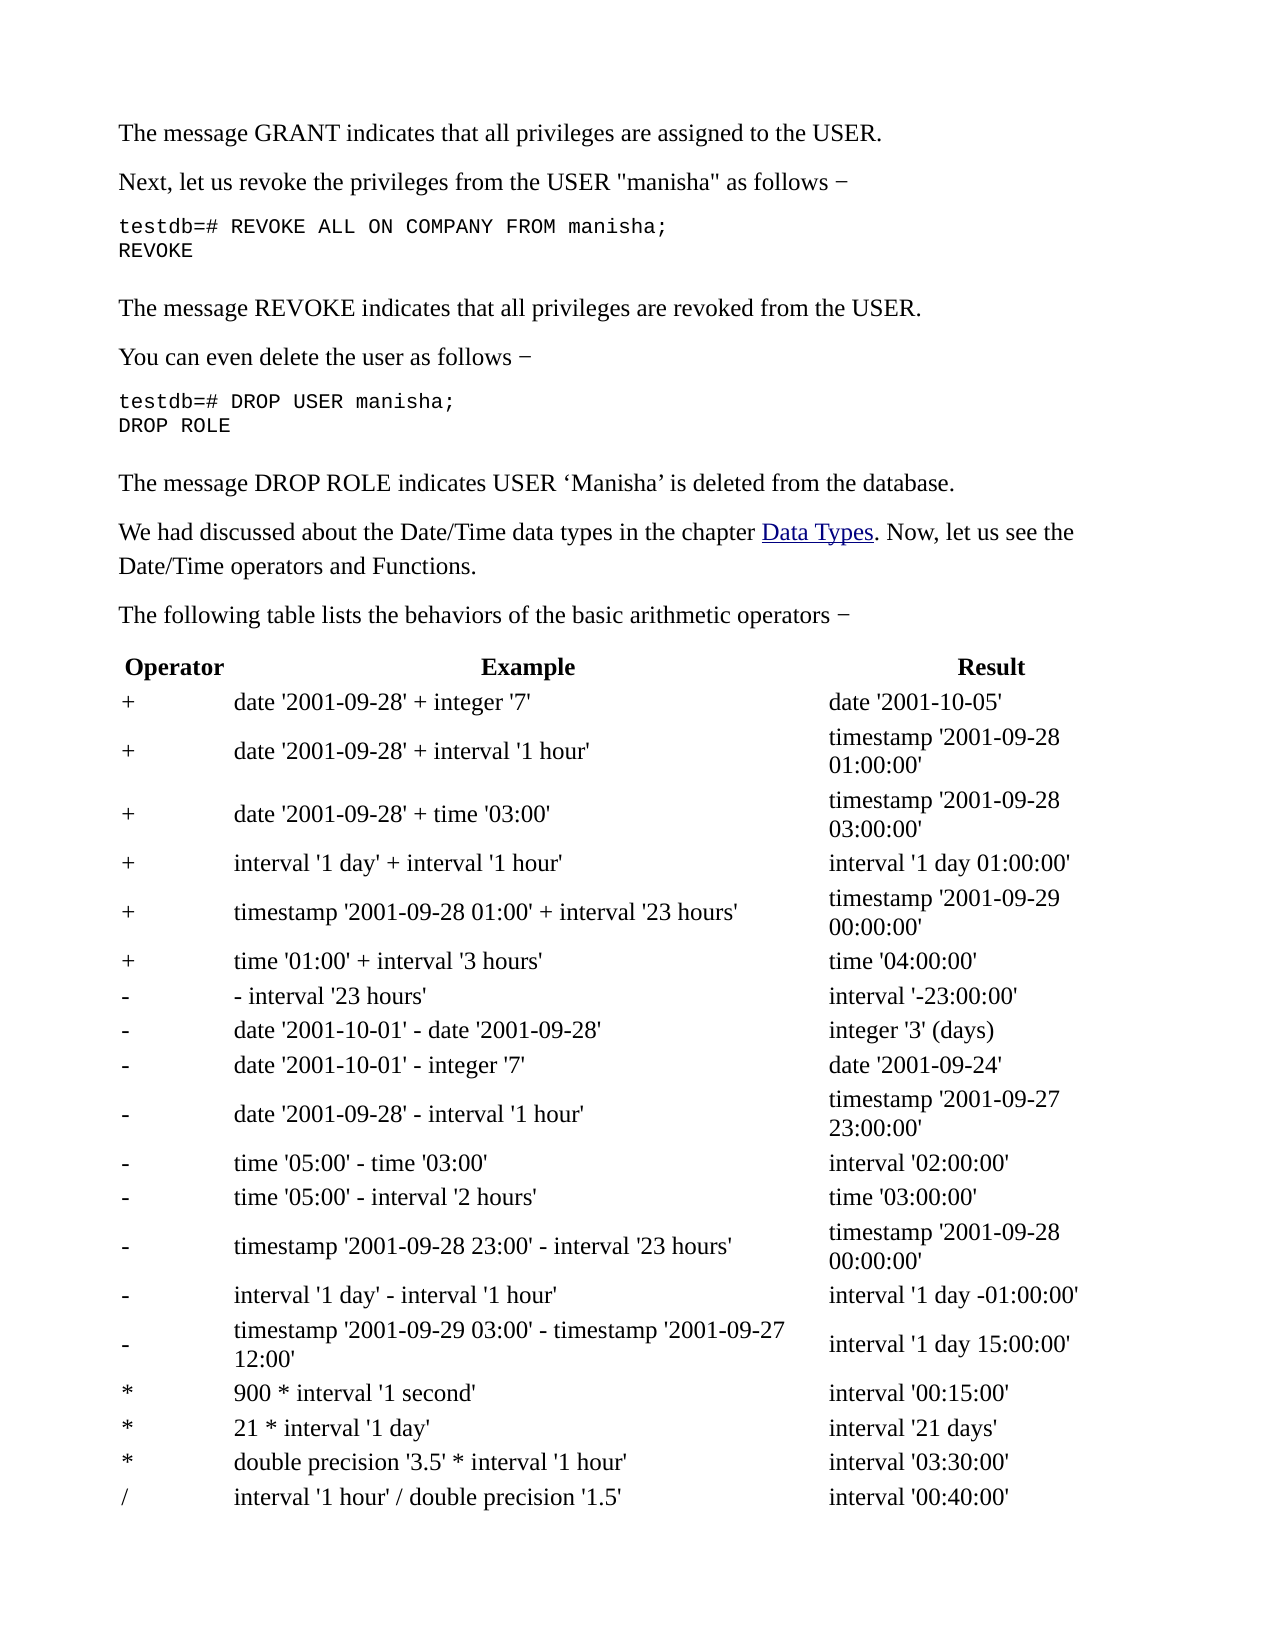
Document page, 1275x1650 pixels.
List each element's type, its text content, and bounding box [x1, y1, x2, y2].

table_header Example [231, 650, 826, 684]
table_cell timestamp '2001-09-28 01:00' + interval '23 hours' [231, 880, 826, 943]
text The message REVOKE indicates that all privileges are revoked from the USER. [118, 293, 1157, 322]
table_cell interval '1 day 01:00:00' [826, 845, 1157, 880]
table_cell integer '3' (days) [826, 1013, 1157, 1047]
text Next, let us revoke the privileges from the USER "manisha" as follows − [118, 167, 1157, 196]
table_cell interval '00:15:00' [826, 1375, 1157, 1410]
table_cell timestamp '2001-09-29 00:00:00' [826, 880, 1157, 943]
table_cell timestamp '2001-09-28 23:00' - interval '23 hours' [231, 1214, 826, 1277]
table_cell + [118, 719, 231, 782]
table_cell - [118, 978, 231, 1012]
table_cell time '04:00:00' [826, 943, 1157, 978]
table_cell timestamp '2001-09-28 03:00:00' [826, 782, 1157, 845]
table_cell date '2001-10-01' - date '2001-09-28' [231, 1013, 826, 1047]
text testdb=# REVOKE ALL ON COMPANY FROM manisha; [118, 216, 1157, 240]
table_cell interval '1 day -01:00:00' [826, 1278, 1157, 1312]
text You can even delete the user as follows − [118, 342, 1157, 371]
table_cell interval '1 day 15:00:00' [826, 1312, 1157, 1375]
table_cell date '2001-09-28' - interval '1 hour' [231, 1082, 826, 1145]
table_cell + [118, 684, 231, 719]
table_cell interval '03:30:00' [826, 1445, 1157, 1479]
table_cell * [118, 1375, 231, 1410]
table_cell / [118, 1479, 231, 1514]
table_cell + [118, 782, 231, 845]
table_cell interval '1 day' + interval '1 hour' [231, 845, 826, 880]
table_cell - [118, 1082, 231, 1145]
table_cell date '2001-10-05' [826, 684, 1157, 719]
text testdb=# DROP USER manisha; [118, 391, 1157, 415]
text The following table lists the behaviors of the basic arithmetic operators − [118, 601, 1157, 629]
table_cell time '05:00' - time '03:00' [231, 1145, 826, 1179]
table_cell - [118, 1312, 231, 1375]
table_cell 21 * interval '1 day' [231, 1410, 826, 1444]
table_header Result [826, 650, 1157, 684]
table_cell - [118, 1214, 231, 1277]
table_cell - [118, 1145, 231, 1179]
table_cell + [118, 880, 231, 943]
table_cell interval '02:00:00' [826, 1145, 1157, 1179]
table_cell interval '1 day' - interval '1 hour' [231, 1278, 826, 1312]
table_cell interval '1 hour' / double precision '1.5' [231, 1479, 826, 1514]
table_cell - [118, 1013, 231, 1047]
table_cell - [118, 1180, 231, 1214]
table_cell 900 * interval '1 second' [231, 1375, 826, 1410]
table_cell * [118, 1445, 231, 1479]
text DROP ROLE [118, 415, 1157, 438]
table_cell - [118, 1047, 231, 1082]
text REVOKE [118, 240, 1157, 263]
table_cell + [118, 943, 231, 978]
table_cell double precision '3.5' * interval '1 hour' [231, 1445, 826, 1479]
text The message GRANT indicates that all privileges are assigned to the USER. [118, 118, 1157, 147]
table_cell interval '00:40:00' [826, 1479, 1157, 1514]
table_cell timestamp '2001-09-28 00:00:00' [826, 1214, 1157, 1277]
table_cell date '2001-10-01' - integer '7' [231, 1047, 826, 1082]
table_cell interval '21 days' [826, 1410, 1157, 1444]
table_header Operator [118, 650, 231, 684]
table_cell time '03:00:00' [826, 1180, 1157, 1214]
table_cell date '2001-09-28' + time '03:00' [231, 782, 826, 845]
table_cell date '2001-09-28' + interval '1 hour' [231, 719, 826, 782]
table_cell - interval '23 hours' [231, 978, 826, 1012]
table_cell + [118, 845, 231, 880]
table_cell date '2001-09-28' + integer '7' [231, 684, 826, 719]
table_cell timestamp '2001-09-29 03:00' - timestamp '2001-09-27 12:00' [231, 1312, 826, 1375]
table_cell date '2001-09-24' [826, 1047, 1157, 1082]
text The message DROP ROLE indicates USER ‘Manisha’ is deleted from the database. [118, 468, 1157, 497]
table_cell interval '-23:00:00' [826, 978, 1157, 1012]
table_cell timestamp '2001-09-27 23:00:00' [826, 1082, 1157, 1145]
text We had discussed about the Date/Time data types in the chapter Data Types. Now, let us see the Date/Time operators and Functions. [118, 517, 1157, 580]
table_cell - [118, 1278, 231, 1312]
table_cell timestamp '2001-09-28 01:00:00' [826, 719, 1157, 782]
table_cell time '05:00' - interval '2 hours' [231, 1180, 826, 1214]
table_cell * [118, 1410, 231, 1444]
table_cell time '01:00' + interval '3 hours' [231, 943, 826, 978]
